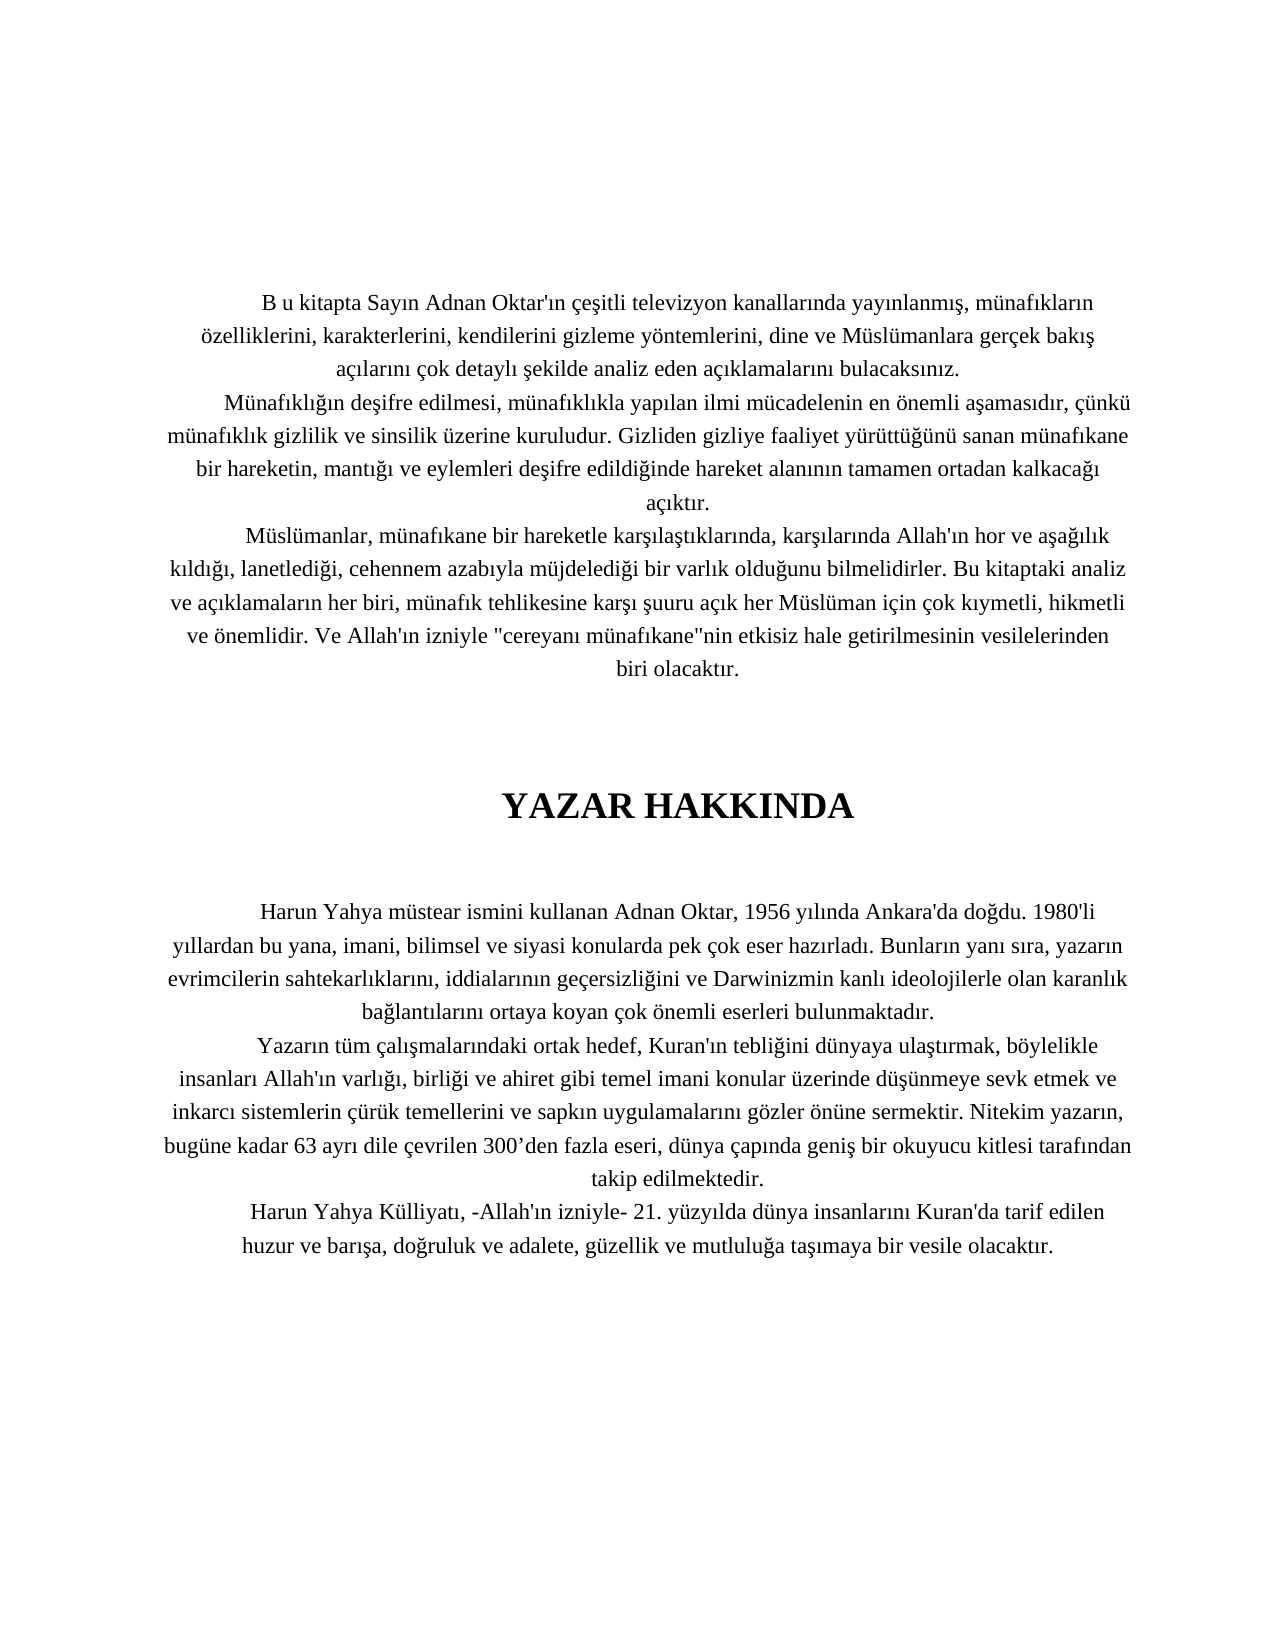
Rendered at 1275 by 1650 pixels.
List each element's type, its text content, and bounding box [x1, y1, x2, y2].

text YAZAR HAKKINDA [162, 783, 1134, 826]
text Münafıklığın deşifre edilmesi, münafıklıkla yapılan ilmi mücadelenin en önemli aşamasıdır, çünkü münafıklık gizlilik ve sinsilik üzerine kuruludur. Gizliden gizliye faaliyet yürüttüğünü sanan münafıkane bir hareketin, mantığı ve eylemleri deşifre edildiğinde hareket alanının tamamen ortadan kalkacağı [162, 383, 1134, 483]
text Harun Yahya Külliyatı, -Allah'ın izniyle- 21. yüzyılda dünya insanlarını Kuran'da tarif edilen huzur ve barışa, doğruluk ve adalete, güzellik ve mutluluğa taşımaya bir vesile olacaktır. [162, 1193, 1134, 1260]
text takip edilmektedir. [162, 1160, 1134, 1193]
text Bu kitapta Sayın Adnan Oktar'ın çeşitli televizyon kanallarında yayınlanmış, münafıkların özelliklerini, karakterlerini, kendilerini gizleme yöntemlerini, dine ve Müslümanlara gerçek bakış açılarını çok detaylı şekilde analiz eden açıklamalarını bulacaksınız. [162, 283, 1134, 383]
text açıktır. [162, 483, 1134, 517]
text Harun Yahya müstear ismini kullanan Adnan Oktar, 1956 yılında Ankara'da doğdu. 1980'li yıllardan bu yana, imani, bilimsel ve siyasi konularda pek çok eser hazırladı. Bunların yanı sıra, yazarın evrimcilerin sahtekarlıklarını, iddialarının geçersizliğini ve Darwinizmin kanlı ideolojilerle olan karanlık bağlantılarını ortaya koyan çok önemli eserleri bulunmaktadır. [162, 893, 1134, 1026]
text Müslümanlar, münafıkane bir hareketle karşılaştıklarında, karşılarında Allah'ın hor ve aşağılık kıldığı, lanetlediği, cehennem azabıyla müjdelediği bir varlık olduğunu bilmelidirler. Bu kitaptaki analiz ve açıklamaların her biri, münafık tehlikesine karşı şuuru açık her Müslüman için çok kıymetli, hikmetli ve önemlidir. Ve Allah'ın izniyle "cereyanı münafıkane"nin etkisiz hale getirilmesinin vesilelerinden [162, 517, 1134, 650]
text Yazarın tüm çalışmalarındaki ortak hedef, Kuran'ın tebliğini dünyaya ulaştırmak, böylelikle insanları Allah'ın varlığı, birliği ve ahiret gibi temel imani konular üzerinde düşünmeye sevk etmek ve inkarcı sistemlerin çürük temellerini ve sapkın uygulamalarını gözler önüne sermektir. Nitekim yazarın, bugüne kadar 63 ayrı dile çevrilen 300’den fazla eseri, dünya çapında geniş bir okuyucu kitlesi tarafından [162, 1026, 1134, 1160]
text biri olacaktır. [162, 650, 1134, 683]
